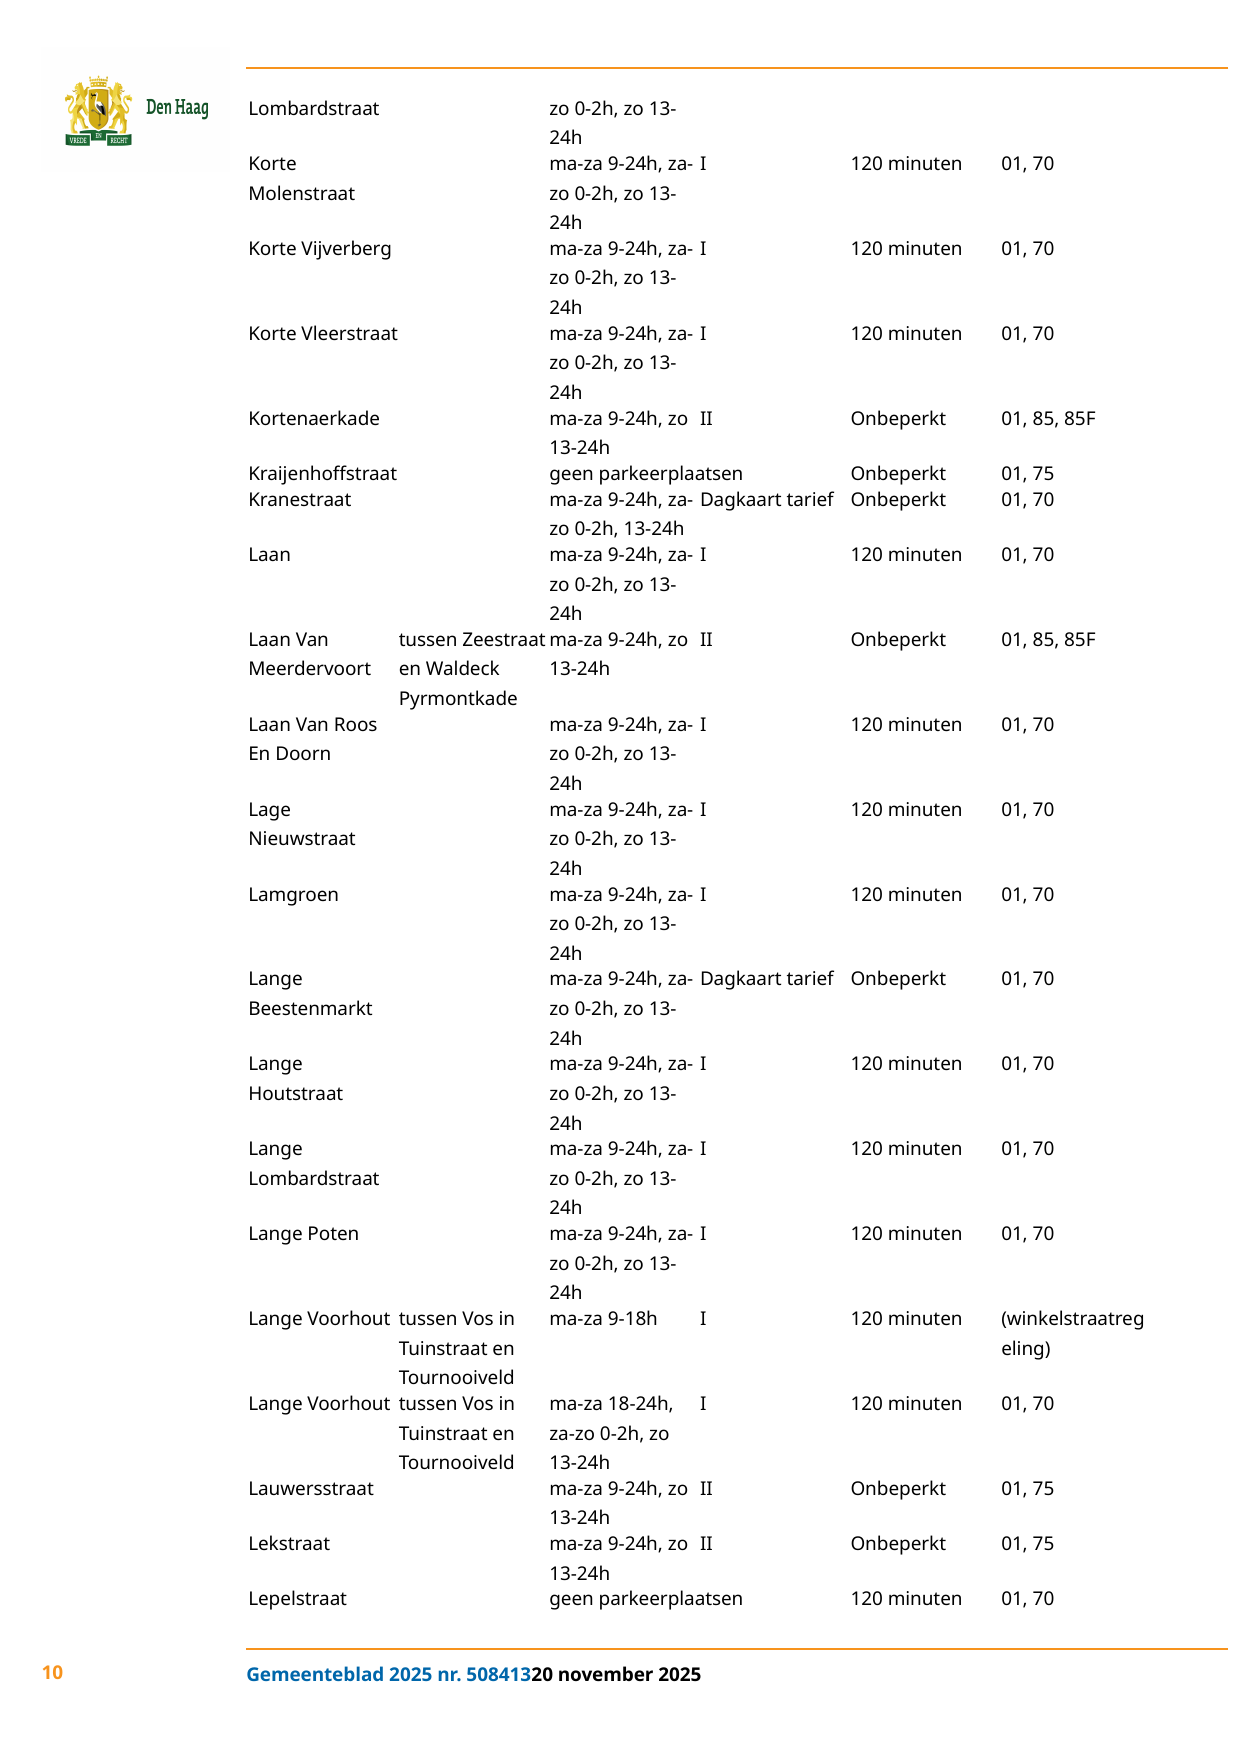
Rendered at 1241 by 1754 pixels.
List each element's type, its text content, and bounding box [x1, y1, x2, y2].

table_cell geen parkeerplaatsen [549, 1586, 850, 1611]
table_cell zo 0-2h, zo 13-24h [549, 95, 700, 150]
table_cell [399, 966, 549, 1051]
table_cell ma-za 9-24h, za-zo 0-2h, zo 13-24h [549, 796, 700, 881]
table_cell ma-za 9-24h, za-zo 0-2h, 13-24h [549, 486, 700, 541]
table_cell Korte Molenstraat [248, 150, 398, 235]
table_cell Kraijenhoffstraat [248, 460, 398, 486]
table_cell Kranestraat [248, 486, 398, 541]
table_cell I [700, 320, 850, 405]
table_cell (winkelstraatregeling) [1001, 1305, 1152, 1390]
table_cell Onbeperkt [850, 626, 1001, 711]
table_cell Laan [248, 541, 398, 626]
table_cell ma-za 18-24h, za-zo 0-2h, zo 13-24h [549, 1390, 700, 1475]
table_cell ma-za 9-24h, za-zo 0-2h, zo 13-24h [549, 541, 700, 626]
table_cell ma-za 9-18h [549, 1305, 700, 1390]
table_cell 01, 70 [1001, 1586, 1152, 1611]
table_cell ma-za 9-24h, za-zo 0-2h, zo 13-24h [549, 1135, 700, 1220]
table_cell Lepelstraat [248, 1586, 398, 1611]
table_cell [399, 1220, 549, 1305]
table_cell Lekstraat [248, 1530, 398, 1586]
table_cell Lange Voorhout [248, 1390, 398, 1475]
table_cell 01, 75 [1001, 1475, 1152, 1530]
table_cell Lange Beestenmarkt [248, 966, 398, 1051]
table_cell Dagkaart tarief [700, 486, 850, 541]
table_cell II [700, 626, 850, 711]
table_cell ma-za 9-24h, za-zo 0-2h, zo 13-24h [549, 1220, 700, 1305]
table_cell Lange Poten [248, 1220, 398, 1305]
table_cell 120 minuten [850, 1051, 1001, 1135]
table_cell I [700, 1305, 850, 1390]
table_cell Lombardstraat [248, 95, 398, 150]
table_cell [399, 1530, 549, 1586]
table_cell 01, 70 [1001, 320, 1152, 405]
table_cell 01, 70 [1001, 541, 1152, 626]
table_cell Lange Houtstraat [248, 1051, 398, 1135]
table_cell 120 minuten [850, 1135, 1001, 1220]
table_cell Lage Nieuwstraat [248, 796, 398, 881]
table_cell 120 minuten [850, 1305, 1001, 1390]
table_cell II [700, 1475, 850, 1530]
table_cell Onbeperkt [850, 1475, 1001, 1530]
table_cell ma-za 9-24h, zo 13-24h [549, 405, 700, 460]
table_cell [399, 95, 549, 150]
table_cell ma-za 9-24h, za-zo 0-2h, zo 13-24h [549, 235, 700, 320]
table_cell tussen Vos in Tuinstraat en Tournooiveld [399, 1305, 549, 1390]
table_cell 120 minuten [850, 881, 1001, 966]
table_cell II [700, 405, 850, 460]
table_cell [399, 541, 549, 626]
table_cell 01, 70 [1001, 881, 1152, 966]
table_cell 01, 70 [1001, 486, 1152, 541]
table_cell 01, 70 [1001, 1051, 1152, 1135]
table_cell geen parkeerplaatsen [549, 460, 850, 486]
table_cell [399, 486, 549, 541]
table_cell [399, 796, 549, 881]
table_cell 01, 70 [1001, 966, 1152, 1051]
table_cell 120 minuten [850, 796, 1001, 881]
table_cell 01, 70 [1001, 1220, 1152, 1305]
table_cell Onbeperkt [850, 460, 1001, 486]
table_cell Lauwersstraat [248, 1475, 398, 1530]
table_cell I [700, 796, 850, 881]
table_cell I [700, 150, 850, 235]
table_cell 120 minuten [850, 150, 1001, 235]
table_cell Laan Van Roos En Doorn [248, 711, 398, 796]
table_cell Lange Voorhout [248, 1305, 398, 1390]
table_cell I [700, 1135, 850, 1220]
table_cell Korte Vleerstraat [248, 320, 398, 405]
table_cell 120 minuten [850, 1220, 1001, 1305]
table_cell ma-za 9-24h, zo 13-24h [549, 1475, 700, 1530]
table_cell Onbeperkt [850, 1530, 1001, 1586]
table_cell 120 minuten [850, 711, 1001, 796]
table_cell I [700, 881, 850, 966]
table_cell 120 minuten [850, 235, 1001, 320]
table_cell [399, 405, 549, 460]
table_cell ma-za 9-24h, zo 13-24h [549, 626, 700, 711]
table_cell tussen Zeestraat en Waldeck Pyrmontkade [399, 626, 549, 711]
table_cell 01, 70 [1001, 1390, 1152, 1475]
table_cell ma-za 9-24h, za-zo 0-2h, zo 13-24h [549, 881, 700, 966]
table_cell Kortenaerkade [248, 405, 398, 460]
table_cell [399, 1475, 549, 1530]
table_cell 01, 70 [1001, 235, 1152, 320]
table_cell Korte Vijverberg [248, 235, 398, 320]
table_cell Onbeperkt [850, 966, 1001, 1051]
table_cell Laan Van Meerdervoort [248, 626, 398, 711]
table_cell [399, 1051, 549, 1135]
table_cell [399, 460, 549, 486]
table_cell Dagkaart tarief [700, 966, 850, 1051]
table_cell ma-za 9-24h, za-zo 0-2h, zo 13-24h [549, 320, 700, 405]
table_cell tussen Vos in Tuinstraat en Tournooiveld [399, 1390, 549, 1475]
table_cell 120 minuten [850, 1586, 1001, 1611]
table_cell [399, 881, 549, 966]
table_cell [399, 1135, 549, 1220]
table_cell 01, 70 [1001, 711, 1152, 796]
table_cell 01, 75 [1001, 1530, 1152, 1586]
table_cell Lange Lombardstraat [248, 1135, 398, 1220]
table_cell [399, 711, 549, 796]
table_cell [1001, 95, 1152, 150]
table_cell Onbeperkt [850, 486, 1001, 541]
table_cell ma-za 9-24h, za-zo 0-2h, zo 13-24h [549, 966, 700, 1051]
table_cell ma-za 9-24h, za-zo 0-2h, zo 13-24h [549, 711, 700, 796]
table_cell ma-za 9-24h, za-zo 0-2h, zo 13-24h [549, 150, 700, 235]
table_cell 120 minuten [850, 541, 1001, 626]
table_cell 01, 70 [1001, 1135, 1152, 1220]
table_cell [399, 150, 549, 235]
table_cell [399, 235, 549, 320]
table_cell I [700, 1220, 850, 1305]
table_cell 01, 75 [1001, 460, 1152, 486]
table_cell [850, 95, 1001, 150]
picture [41, 47, 231, 172]
table_cell [399, 1586, 549, 1611]
table_cell 01, 85, 85F [1001, 626, 1152, 711]
table_cell I [700, 1390, 850, 1475]
table_cell I [700, 711, 850, 796]
table_cell 01, 70 [1001, 796, 1152, 881]
table_cell 120 minuten [850, 320, 1001, 405]
table_cell ma-za 9-24h, za-zo 0-2h, zo 13-24h [549, 1051, 700, 1135]
table_cell II [700, 1530, 850, 1586]
table_cell I [700, 235, 850, 320]
table_cell 01, 85, 85F [1001, 405, 1152, 460]
table_cell Onbeperkt [850, 405, 1001, 460]
table_cell 01, 70 [1001, 150, 1152, 235]
table_cell 120 minuten [850, 1390, 1001, 1475]
table_cell I [700, 541, 850, 626]
table_cell ma-za 9-24h, zo 13-24h [549, 1530, 700, 1586]
table_cell [399, 320, 549, 405]
table_cell [700, 95, 850, 150]
table_cell Lamgroen [248, 881, 398, 966]
table_cell I [700, 1051, 850, 1135]
